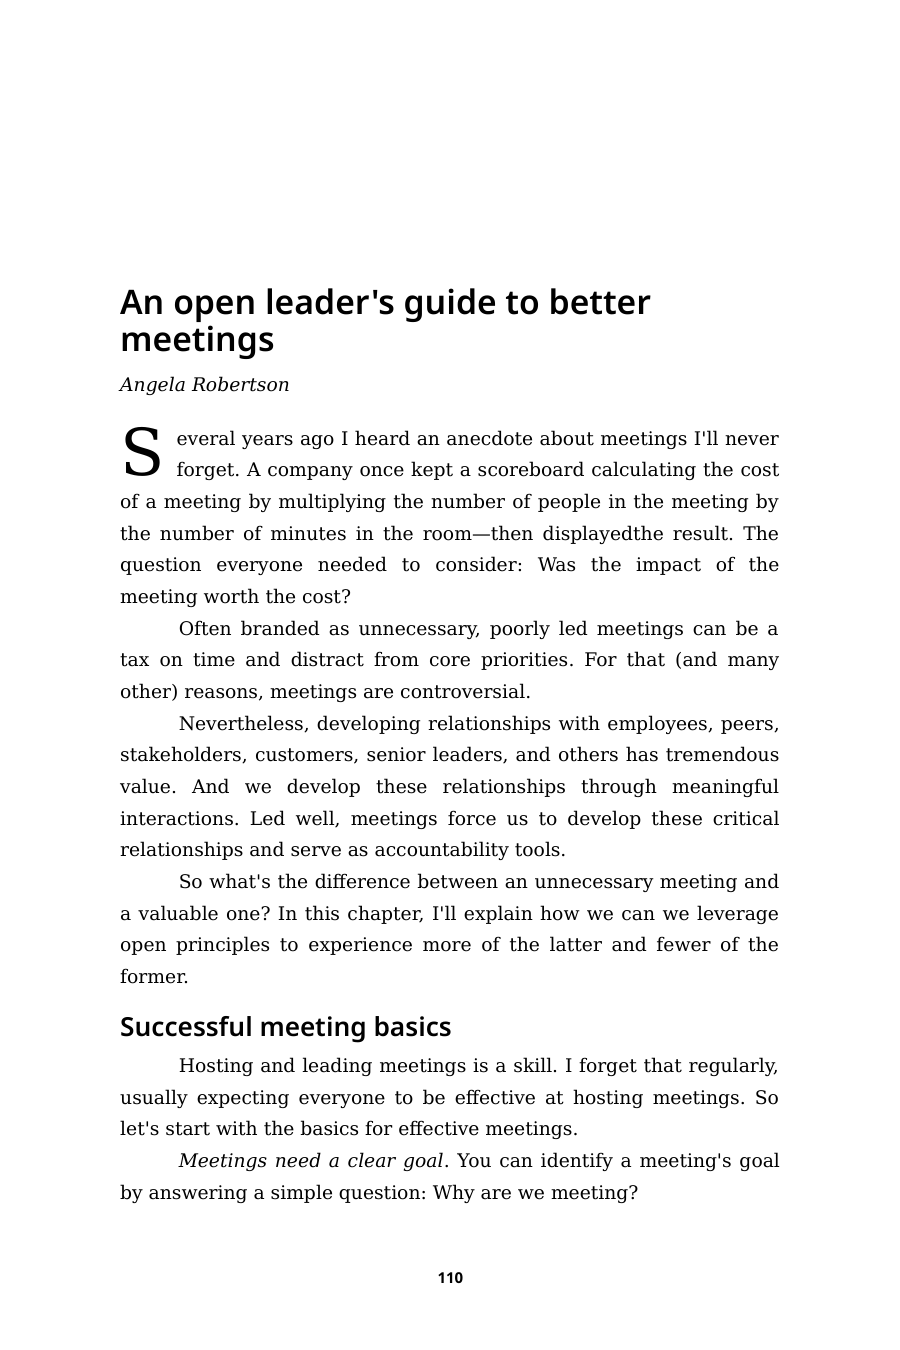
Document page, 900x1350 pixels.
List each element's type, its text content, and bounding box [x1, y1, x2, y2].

subtitle An open leader's guide to better meetings [120, 283, 780, 362]
text Hosting and leading meetings is a skill. I forget that regularly, usually expecting everyone to be effective at hosting meetings. So let's start with the basics for effective meetings. [120, 1055, 780, 1140]
subtitle Successful meeting basics [120, 1013, 780, 1043]
text Angela Robertson [120, 373, 780, 395]
text Several years ago I heard an anecdote about meetings I'll never forget. A company once kept a scoreboard calculating the cost of a meeting by multiplying the number of people in the meeting by the number of minutes in the room—then displayedthe result. The question everyone needed to consider: Was the impact of the meeting worth the cost? [120, 428, 780, 608]
text Nevertheless, developing relationships with employees, peers, stakeholders, customers, senior leaders, and others has tremendous value. And we develop these relationships through meaningful interactions. Led well, meetings force us to develop these critical relationships and serve as accountability tools. [120, 713, 780, 861]
text So what's the difference between an unnecessary meeting and a valuable one? In this chapter, I'll explain how we can we leverage open principles to experience more of the latter and fewer of the former. [120, 871, 780, 988]
text Meetings need a clear goal. You can identify a meeting's goal by answering a simple question: Why are we meeting? [120, 1150, 780, 1203]
text Often branded as unnecessary, poorly led meetings can be a tax on time and distract from core priorities. For that (and many other) reasons, meetings are controversial. [120, 618, 780, 703]
